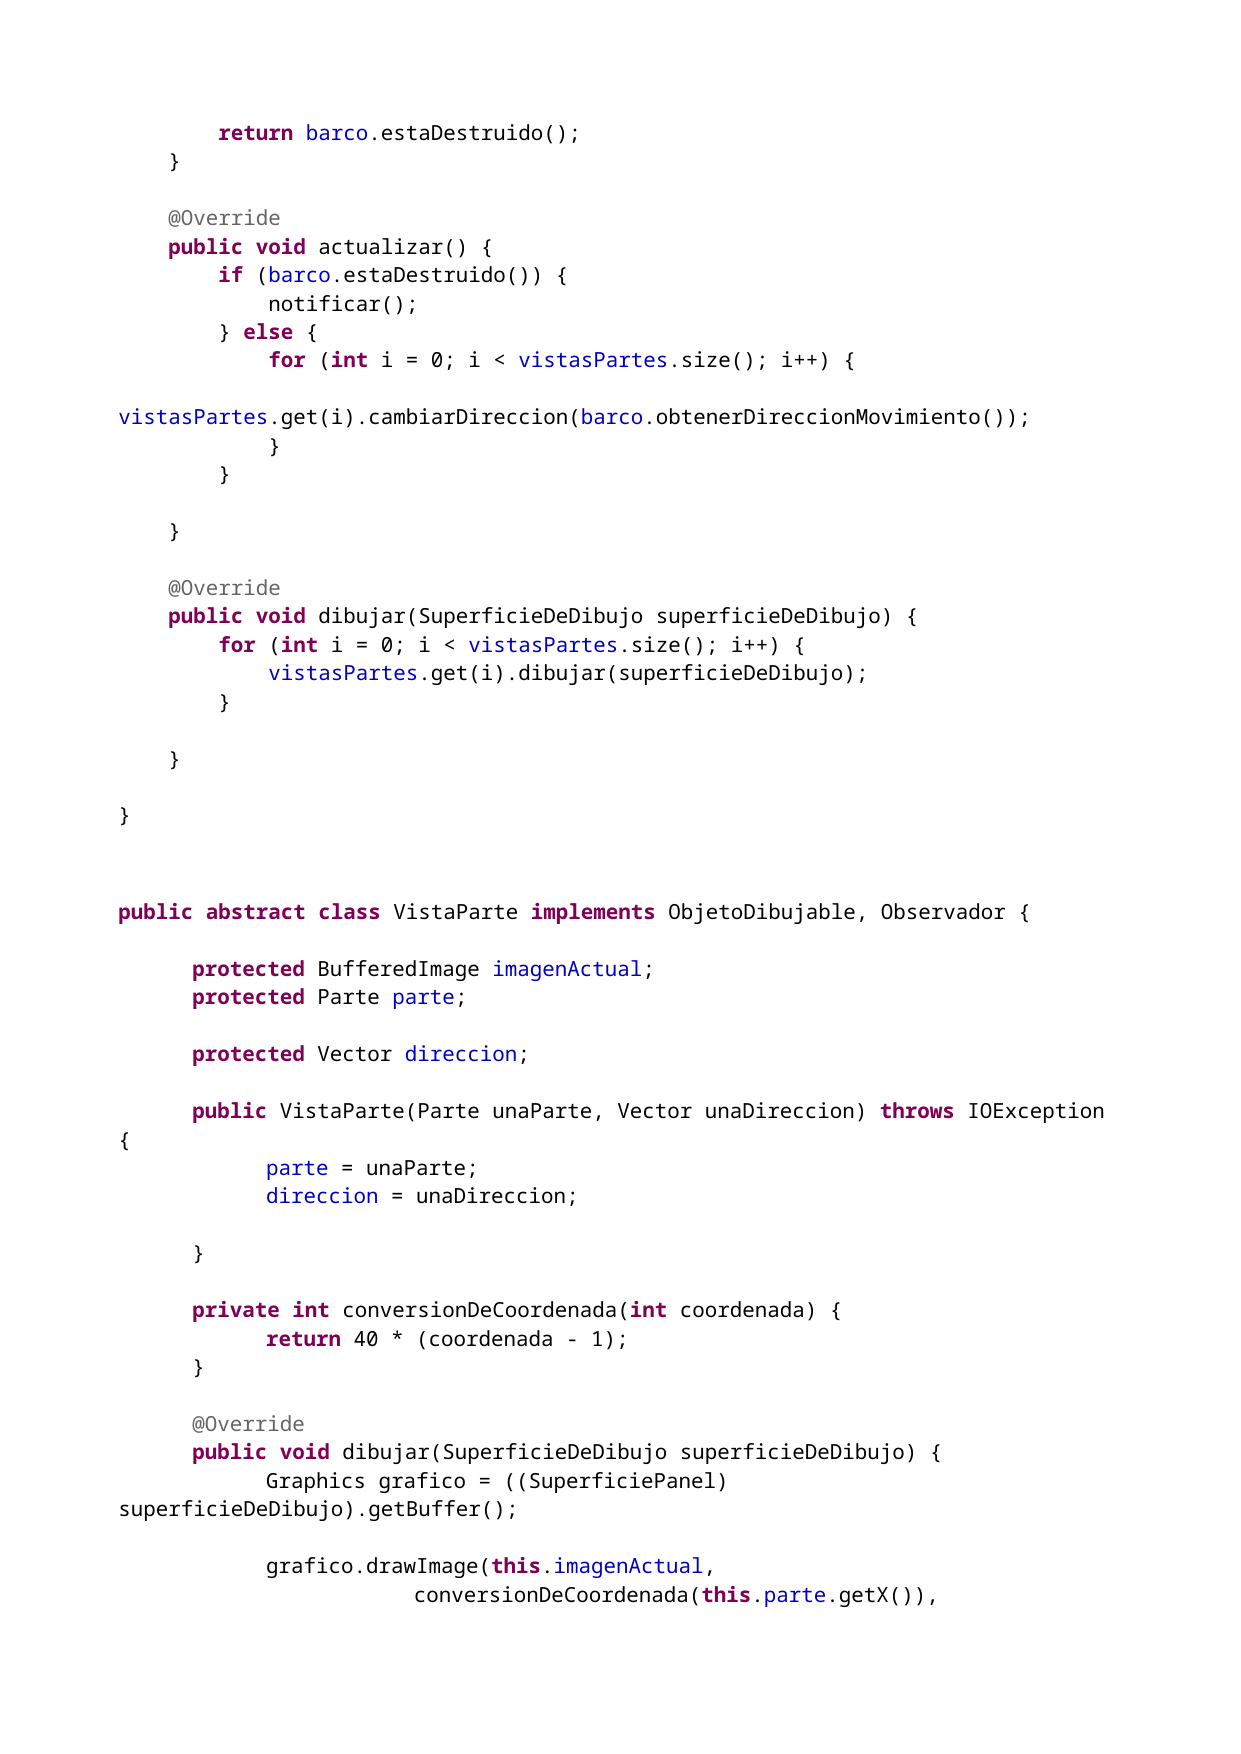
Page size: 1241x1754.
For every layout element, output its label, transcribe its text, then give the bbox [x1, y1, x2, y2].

text protected BufferedImage imagenActual; [118, 954, 1122, 982]
text protected Parte parte; [118, 982, 1122, 1011]
text parte = unaParte; [118, 1153, 1122, 1182]
text vistasPartes.get(i).cambiarDireccion(barco.obtenerDireccionMovimiento()); [118, 374, 1122, 431]
text } [118, 516, 1122, 545]
text direccion = unaDireccion; [118, 1182, 1122, 1210]
text } [118, 744, 1122, 772]
text public VistaParte(Parte unaParte, Vector unaDireccion) throws IOException { [118, 1096, 1122, 1153]
text @Override [118, 573, 1122, 602]
text private int conversionDeCoordenada(int coordenada) { [118, 1295, 1122, 1324]
text } [118, 459, 1122, 488]
text return barco.estaDestruido(); [118, 118, 1122, 147]
text return 40 * (coordenada - 1); [118, 1324, 1122, 1352]
text for (int i = 0; i < vistasPartes.size(); i++) { [118, 346, 1122, 374]
text } [118, 147, 1122, 175]
text grafico.drawImage(this.imagenActual, [118, 1551, 1122, 1580]
text } [118, 801, 1122, 829]
text } [118, 431, 1122, 459]
text for (int i = 0; i < vistasPartes.size(); i++) { [118, 630, 1122, 658]
text protected Vector direccion; [118, 1039, 1122, 1068]
text } [118, 687, 1122, 715]
text public abstract class VistaParte implements ObjetoDibujable, Observador { [118, 897, 1122, 926]
text Graphics grafico = ((SuperficiePanel) superficieDeDibujo).getBuffer(); [118, 1466, 1122, 1523]
text conversionDeCoordenada(this.parte.getX()), [118, 1580, 1122, 1608]
text public void actualizar() { [118, 232, 1122, 260]
text vistasPartes.get(i).dibujar(superficieDeDibujo); [118, 658, 1122, 687]
text } [118, 1352, 1122, 1381]
text @Override [118, 1409, 1122, 1437]
text notificar(); [118, 289, 1122, 317]
text if (barco.estaDestruido()) { [118, 260, 1122, 289]
text public void dibujar(SuperficieDeDibujo superficieDeDibujo) { [118, 1437, 1122, 1466]
text } else { [118, 317, 1122, 346]
text } [118, 1238, 1122, 1267]
text @Override [118, 203, 1122, 232]
text public void dibujar(SuperficieDeDibujo superficieDeDibujo) { [118, 602, 1122, 630]
